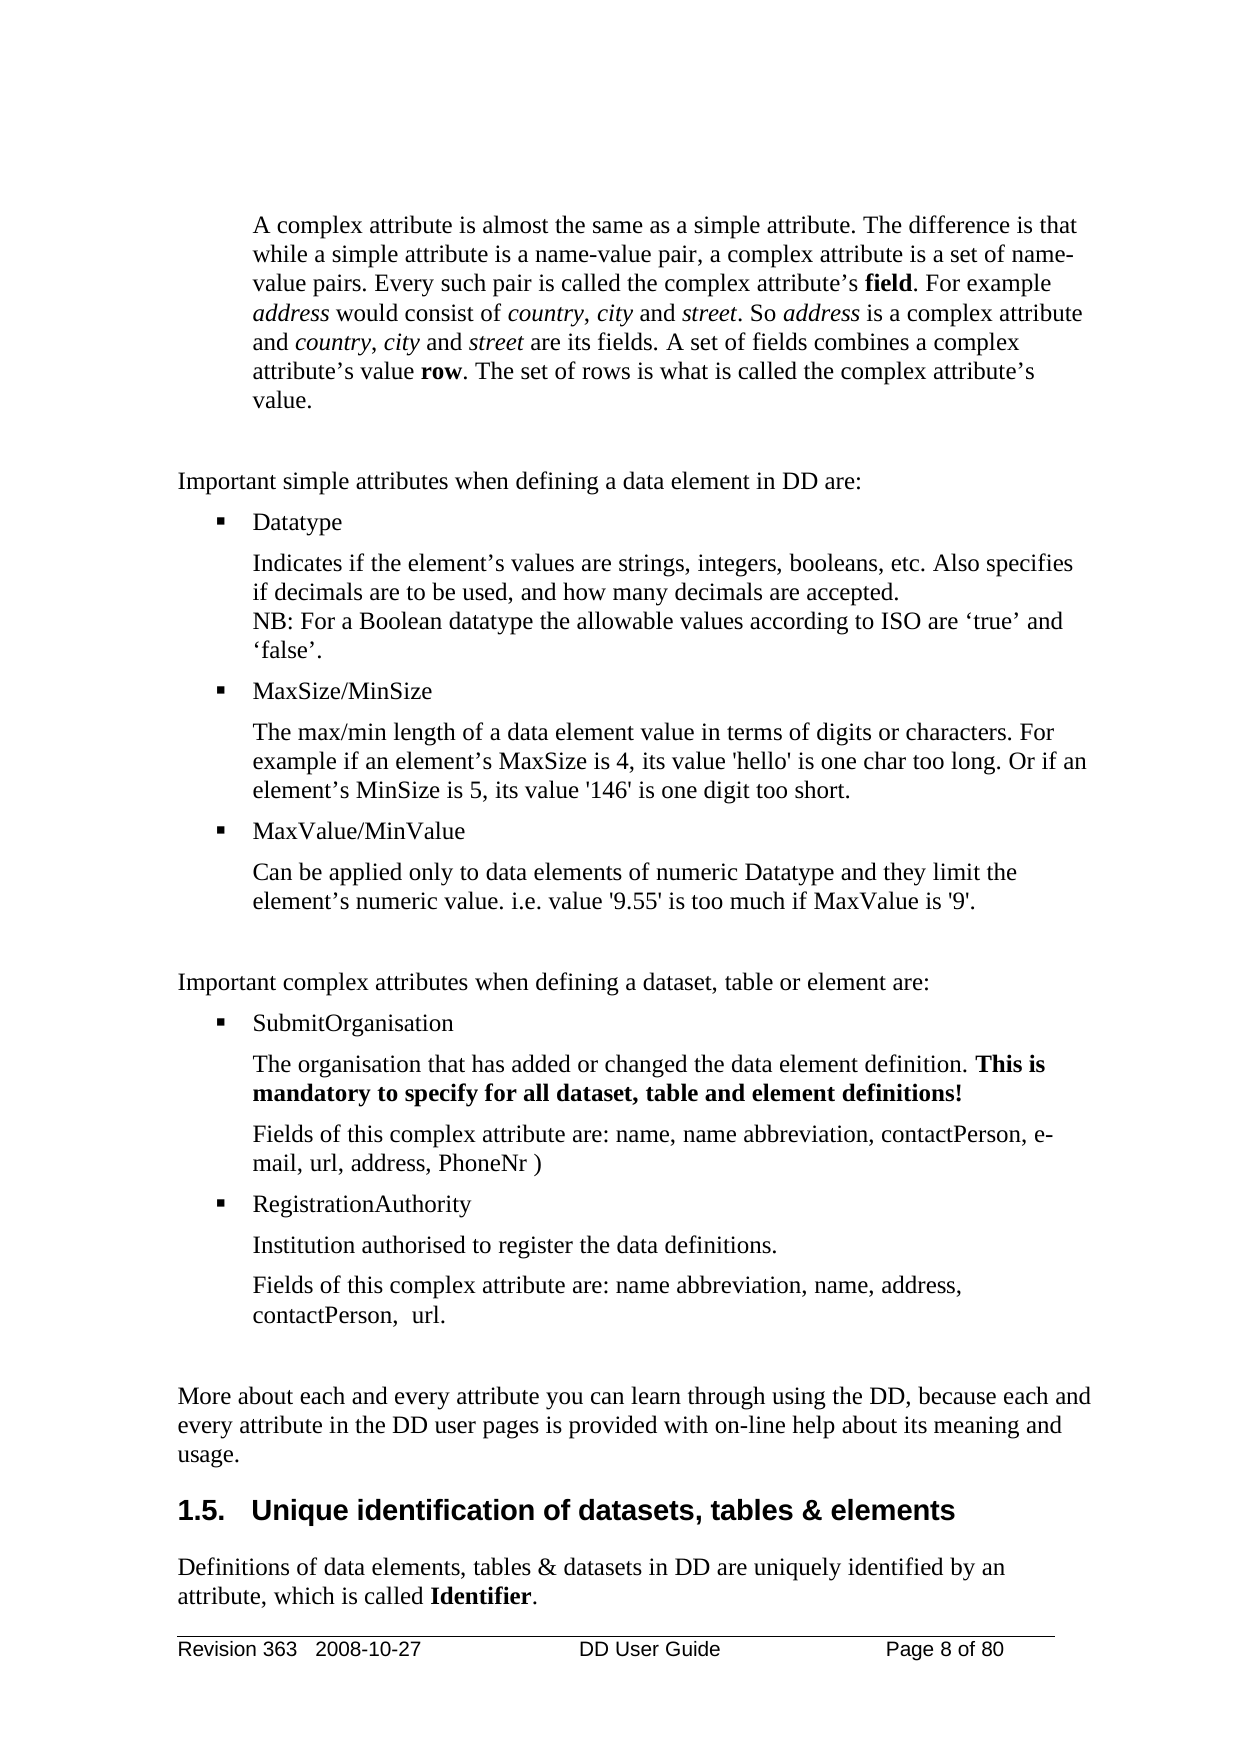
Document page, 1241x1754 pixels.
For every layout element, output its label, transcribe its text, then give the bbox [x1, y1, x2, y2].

text Definitions of data elements, tables & datasets in DD are uniquely identified by an attribute, which is called Identifier. [177, 1551, 1092, 1609]
text The max/min length of a data element value in terms of digits or characters. For example if an element’s MaxSize is 4, its value 'hello' is one char too long. Or if an element’s MinSize is 5, its value '146' is one digit too short. [252, 717, 1092, 804]
text Fields of this complex attribute are: name abbreviation, name, address, contactPerson, url. [252, 1270, 1092, 1328]
text More about each and every attribute you can learn through using the DD, because each and every attribute in the DD user pages is provided with on-line help about its meaning and usage. [177, 1381, 1092, 1468]
list RegistrationAuthority [215, 1189, 1092, 1218]
text Institution authorised to register the data definitions. [252, 1229, 1092, 1259]
text Fields of this complex attribute are: name, name abbreviation, contactPerson, e-mail, url, address, PhoneNr ) [252, 1119, 1092, 1177]
text Important complex attributes when defining a dataset, table or element are: [177, 967, 1092, 996]
list MaxValue/MinValue [215, 816, 1092, 845]
text Important simple attributes when defining a data element in DD are: [177, 466, 1092, 495]
list Datatype [215, 507, 1092, 536]
subtitle Unique identification of datasets, tables & elements [177, 1493, 1092, 1527]
text A complex attribute is almost the same as a simple attribute. The difference is that while a simple attribute is a name-value pair, a complex attribute is a set of name-value pairs. Every such pair is called the complex attribute’s field. For example address would consist of country, city and street. So address is a complex attribute and country, city and street are its fields. A set of fields combines a complex attribute’s value row. The set of rows is what is called the complex attribute’s value. [252, 210, 1092, 414]
text Indicates if the element’s values are strings, integers, booleans, etc. Also specifies if decimals are to be used, and how many decimals are accepted. NB: For a Boolean datatype the allowable values according to ISO are ‘true’ and ‘false’. [252, 548, 1092, 664]
list SubmitOrganisation [215, 1008, 1092, 1037]
text The organisation that has added or changed the data element definition. This is mandatory to specify for all dataset, table and element definitions! [252, 1049, 1092, 1107]
list MaxSize/MinSize [215, 676, 1092, 705]
text Can be applied only to data elements of numeric Datatype and they limit the element’s numeric value. i.e. value '9.55' is too much if MaxValue is '9'. [252, 857, 1092, 915]
